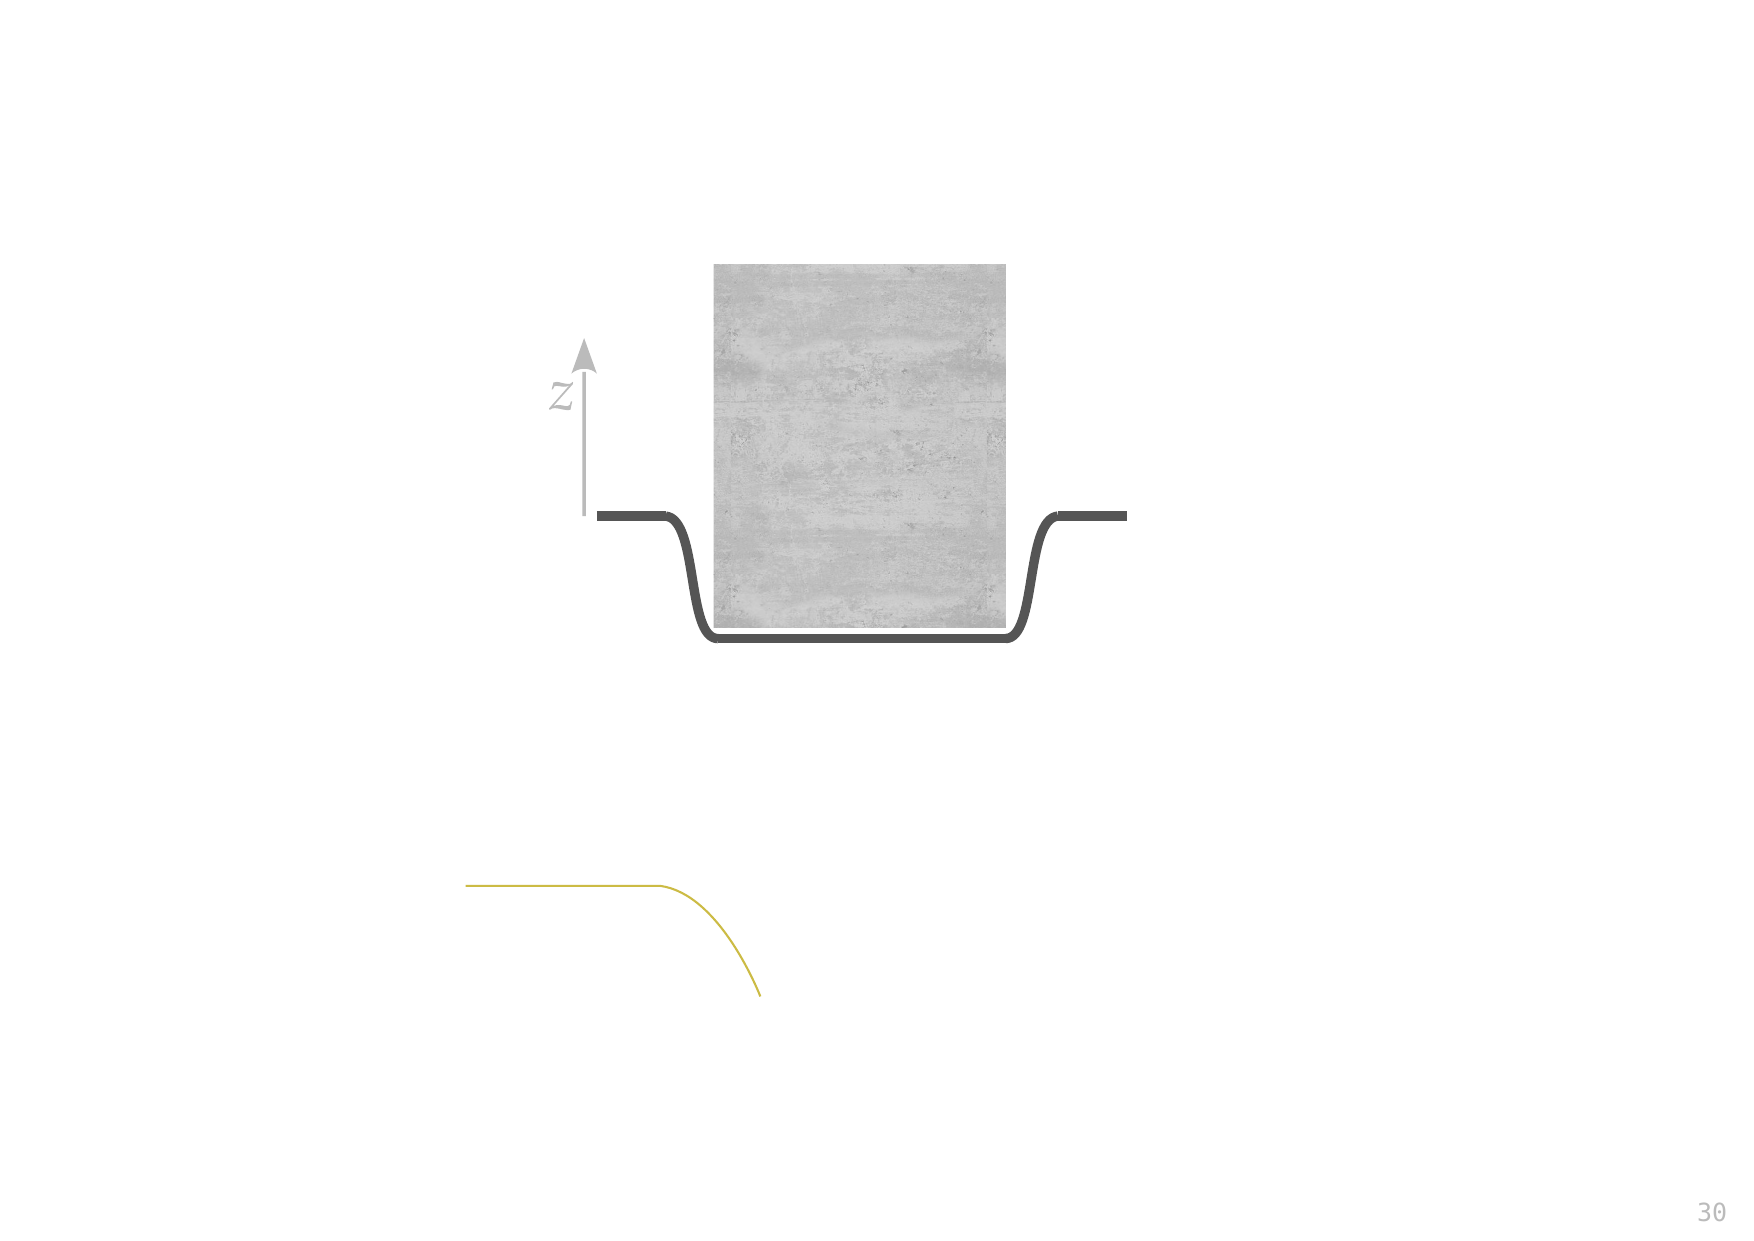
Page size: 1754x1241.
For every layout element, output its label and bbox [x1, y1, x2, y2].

text_box [713, 264, 1006, 628]
text_box [571, 338, 597, 374]
text_box [549, 381, 574, 411]
text_box [582, 371, 586, 517]
